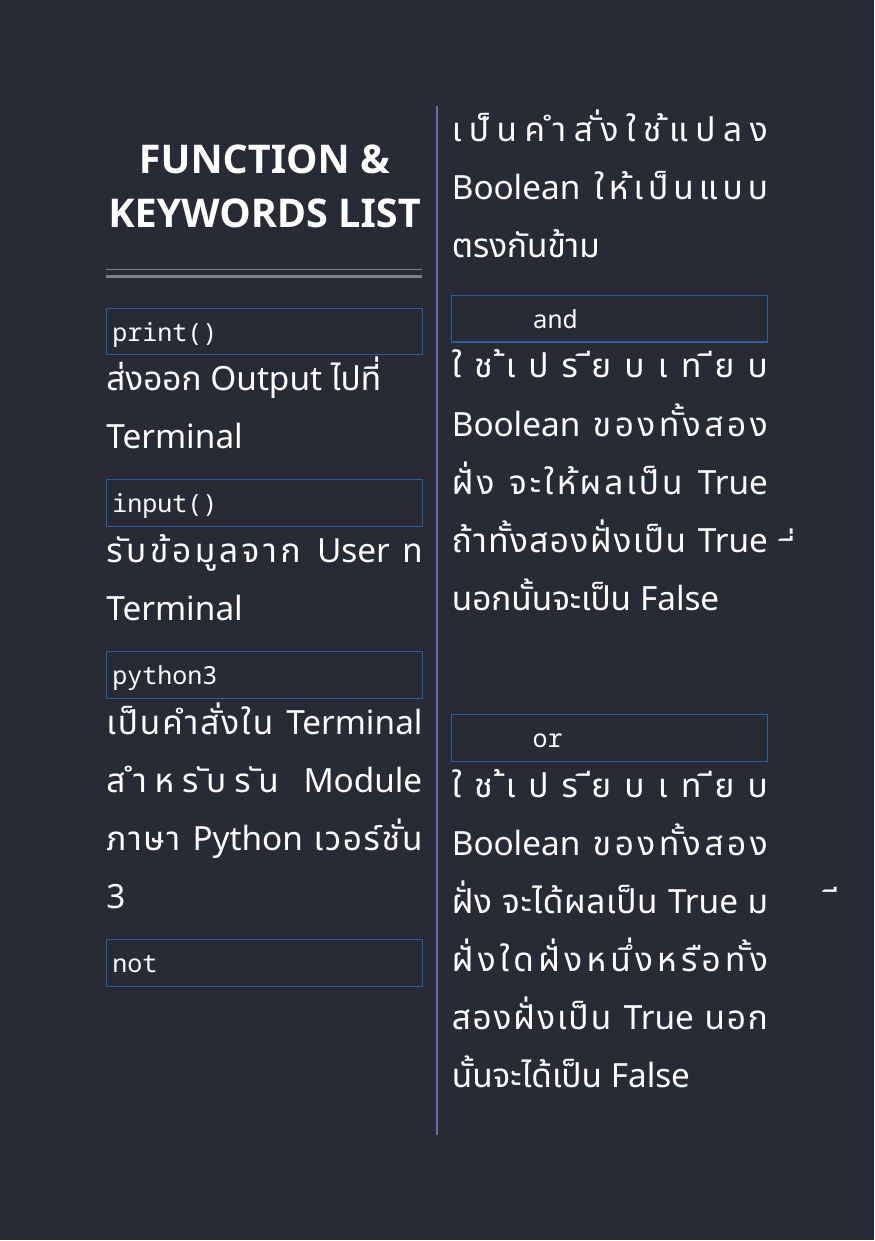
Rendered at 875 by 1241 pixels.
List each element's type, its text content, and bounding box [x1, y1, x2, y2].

text ใช้เปรียบเทียบ Boolean ของทั้งสองฝั่ง จะให้ผลเป็น True ถ้าทั้งสองฝั่งเป็น True นอกนั้นจะเป็น False [452, 343, 768, 625]
text ใช้เปรียบเทียบ Boolean ของทั้งสองฝั่ง จะได้ผลเป็น True มีฝั่งใดฝั่งหนึ่งหรือทั้งสองฝั่งเป็น True นอกนั้นจะได้เป็น False [452, 762, 768, 1103]
text ส่งออก Output ไปที่ Terminal [106, 355, 422, 458]
subtitle FUNCTION & KEYWORDS LIST [106, 131, 422, 239]
text เป็นคำสั่งใน Terminal สำหรับรัน Module ภาษา Python เวอร์ชั่น 3 [106, 699, 422, 918]
table_header or [452, 715, 767, 761]
table_header input() [107, 480, 422, 526]
table_header not [107, 940, 422, 986]
table_header python3 [107, 652, 422, 698]
table_header print() [107, 309, 422, 354]
text รับข้อมูลจาก User ที่ Terminal [106, 527, 422, 630]
table_header and [452, 296, 767, 341]
text เป็นคำสั่งใช้แปลง Boolean ให้เป็นแบบตรงกันข้าม [452, 106, 768, 273]
